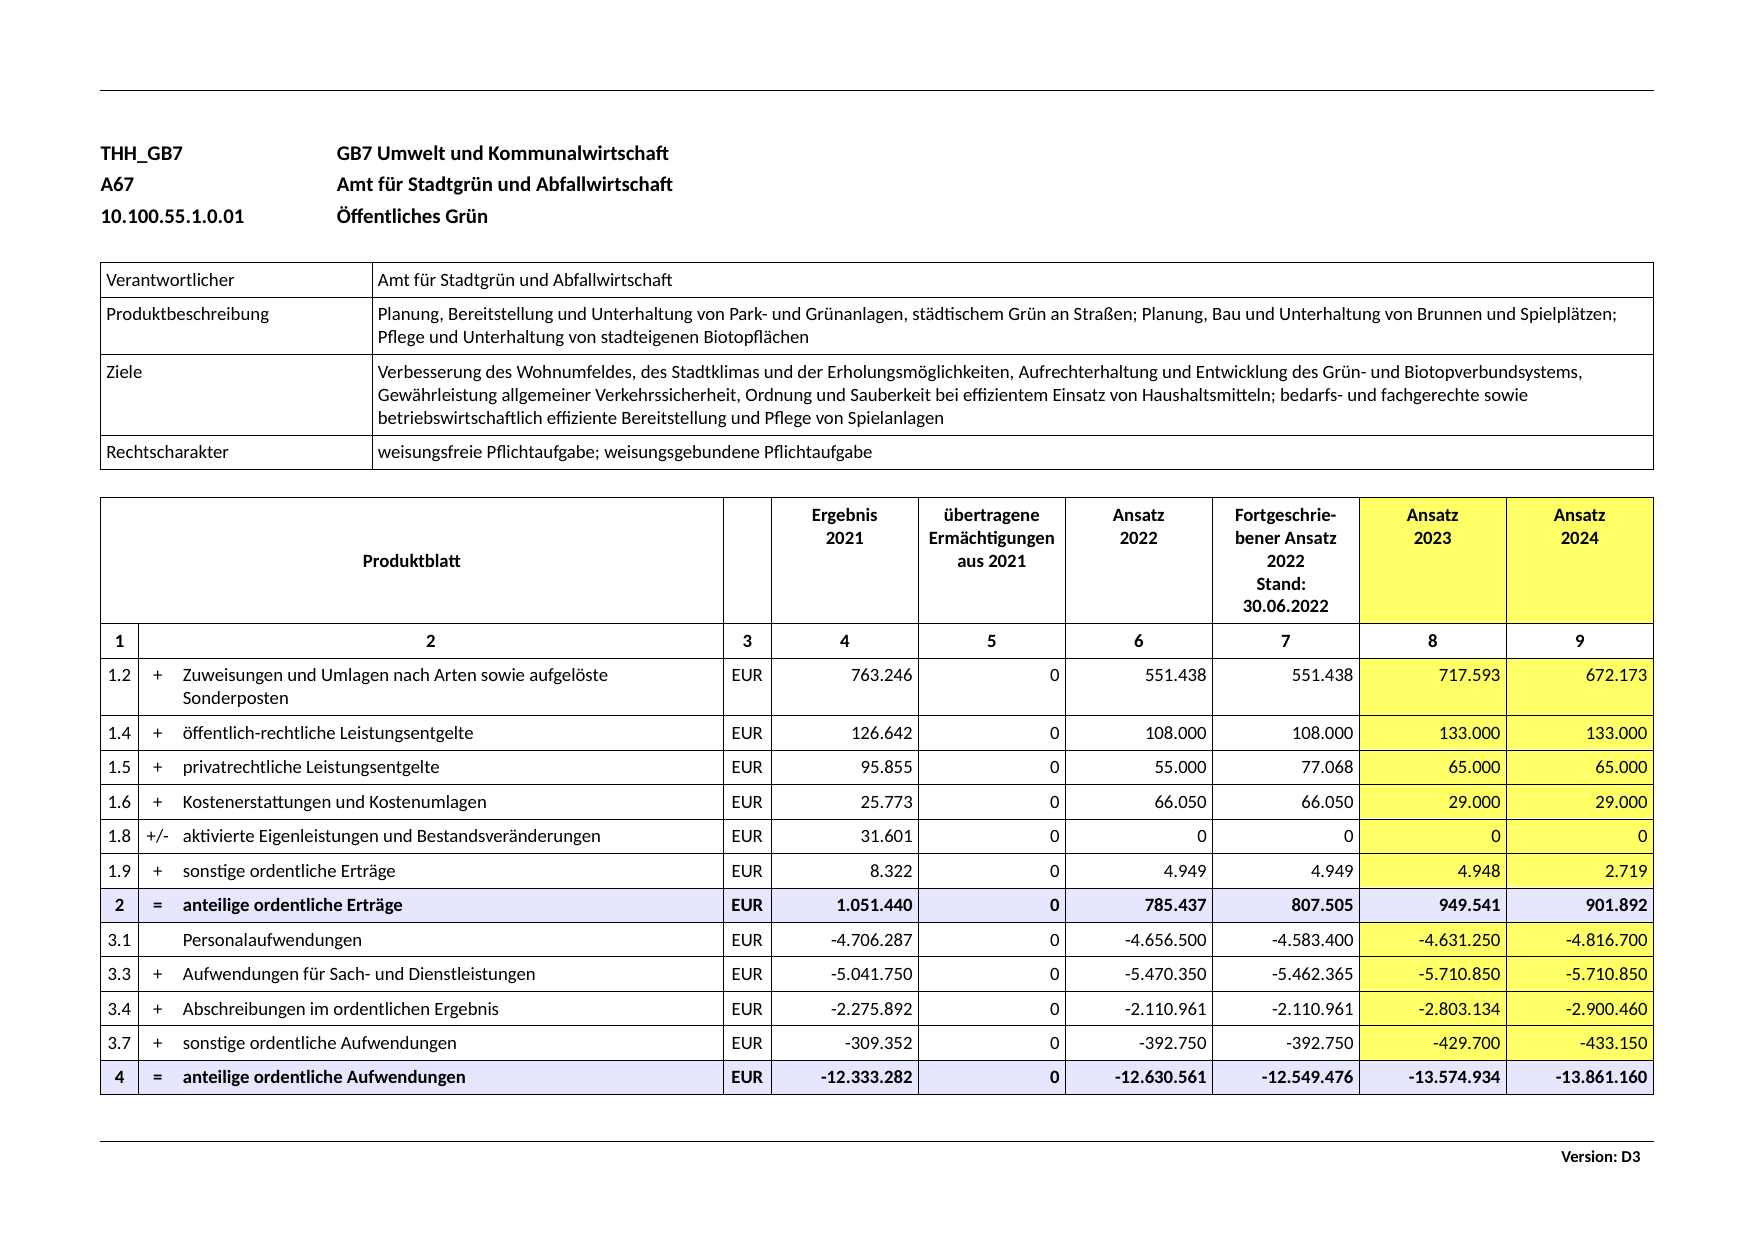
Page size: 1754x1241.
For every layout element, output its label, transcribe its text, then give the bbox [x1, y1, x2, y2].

table_cell 672.173 [1507, 659, 1653, 715]
table_cell anteilige ordentliche Erträge [177, 889, 723, 922]
table_cell 55.000 [1066, 751, 1212, 784]
table_header Ansatz 2024 [1507, 498, 1653, 623]
table_cell -309.352 [772, 1026, 918, 1060]
table_cell EUR [724, 659, 771, 715]
table_cell 31.601 [772, 820, 918, 853]
table_cell -4.656.500 [1066, 923, 1212, 956]
table_header Ergebnis 2021 [772, 498, 918, 623]
table_cell -4.706.287 [772, 923, 918, 956]
table_cell -392.750 [1213, 1026, 1359, 1060]
table_cell Aufwendungen für Sach- und Dienstleistungen [177, 957, 723, 991]
table_cell 4.949 [1066, 854, 1212, 887]
table_cell EUR [724, 923, 771, 956]
table_cell -4.816.700 [1507, 923, 1653, 956]
table_cell -13.574.934 [1360, 1061, 1506, 1094]
table_cell EUR [724, 751, 771, 784]
table_cell Personalaufwendungen [177, 923, 723, 956]
table_cell -429.700 [1360, 1026, 1506, 1060]
table_cell Produktbeschreibung [101, 298, 372, 354]
table_cell 2 [139, 624, 723, 658]
table_cell -12.630.561 [1066, 1061, 1212, 1094]
table_cell -5.710.850 [1507, 957, 1653, 991]
table_cell 4.948 [1360, 854, 1506, 887]
table_header Fortgeschrie-bener Ansatz 2022 Stand: 30.06.2022 [1213, 498, 1359, 623]
table_cell 949.541 [1360, 889, 1506, 922]
table_cell -2.803.134 [1360, 992, 1506, 1025]
table_cell 0 [1507, 820, 1653, 853]
table_cell 5 [919, 624, 1065, 658]
table_cell Rechtscharakter [101, 436, 372, 469]
table_cell aktivierte Eigenleistungen und Bestandsveränderungen [177, 820, 723, 853]
table_cell 8 [1360, 624, 1506, 658]
table_cell EUR [724, 820, 771, 853]
table_cell 0 [919, 1026, 1065, 1060]
table_cell Kostenerstattungen und Kostenumlagen [177, 785, 723, 818]
table_cell weisungsfreie Pflichtaufgabe; weisungsgebundene Pflichtaufgabe [373, 436, 1653, 469]
table_cell -2.110.961 [1066, 992, 1212, 1025]
table_cell = [139, 889, 177, 922]
table_cell 901.892 [1507, 889, 1653, 922]
table_cell EUR [724, 716, 771, 749]
table_cell 0 [919, 659, 1065, 715]
table_cell 0 [919, 1061, 1065, 1094]
table_cell 6 [1066, 624, 1212, 658]
table_cell -5.041.750 [772, 957, 918, 991]
table_cell 77.068 [1213, 751, 1359, 784]
table_cell +/- [139, 820, 177, 853]
table_cell Ziele [101, 355, 372, 434]
table_cell -2.275.892 [772, 992, 918, 1025]
table_cell EUR [724, 854, 771, 887]
table_cell privatrechtliche Leistungsentgelte [177, 751, 723, 784]
text A67 Amt für Stadtgrün und Abfallwirtschaft [100, 172, 1653, 197]
table_cell 763.246 [772, 659, 918, 715]
table_cell + [139, 716, 177, 749]
table_cell 1 [101, 624, 138, 658]
table_cell + [139, 751, 177, 784]
table_cell 108.000 [1213, 716, 1359, 749]
table_header Produktblatt [101, 498, 723, 623]
table_cell öffentlich-rechtliche Leistungsentgelte [177, 716, 723, 749]
table_cell 0 [919, 957, 1065, 991]
table_cell 66.050 [1066, 785, 1212, 818]
table_header übertragene Ermächtigungen aus 2021 [919, 498, 1065, 623]
table_cell = [139, 1061, 177, 1094]
table_cell 3.3 [101, 957, 138, 991]
table_cell -5.462.365 [1213, 957, 1359, 991]
table_cell 0 [919, 992, 1065, 1025]
table_cell 0 [919, 820, 1065, 853]
table_cell + [139, 854, 177, 887]
table_cell 0 [1066, 820, 1212, 853]
table_header [724, 498, 771, 623]
table_cell 65.000 [1360, 751, 1506, 784]
table_header Amt für Stadtgrün und Abfallwirtschaft [373, 263, 1653, 297]
table_cell 66.050 [1213, 785, 1359, 818]
table_header Verantwortlicher [101, 263, 372, 297]
table_cell 108.000 [1066, 716, 1212, 749]
table_cell 2.719 [1507, 854, 1653, 887]
table_cell 1.2 [101, 659, 138, 715]
table_cell 1.5 [101, 751, 138, 784]
table_cell -13.861.160 [1507, 1061, 1653, 1094]
table_cell 0 [919, 889, 1065, 922]
table_cell 4 [101, 1061, 138, 1094]
table_cell 0 [919, 923, 1065, 956]
table_cell sonstige ordentliche Erträge [177, 854, 723, 887]
table_cell 0 [919, 854, 1065, 887]
table_cell Zuweisungen und Umlagen nach Arten sowie aufgelöste Sonderposten [177, 659, 723, 715]
table_cell 29.000 [1360, 785, 1506, 818]
table_cell -12.549.476 [1213, 1061, 1359, 1094]
text 10.100.55.1.0.01 Öffentliches Grün [100, 203, 1653, 228]
table_cell 0 [1360, 820, 1506, 853]
table_cell -4.583.400 [1213, 923, 1359, 956]
table_cell + [139, 957, 177, 991]
table_cell 551.438 [1066, 659, 1212, 715]
table_cell -5.710.850 [1360, 957, 1506, 991]
table_cell 785.437 [1066, 889, 1212, 922]
table_cell anteilige ordentliche Aufwendungen [177, 1061, 723, 1094]
table_cell -5.470.350 [1066, 957, 1212, 991]
table_cell 1.4 [101, 716, 138, 749]
table_cell -4.631.250 [1360, 923, 1506, 956]
table_cell EUR [724, 889, 771, 922]
table_cell 29.000 [1507, 785, 1653, 818]
table_cell 8.322 [772, 854, 918, 887]
table_cell -2.900.460 [1507, 992, 1653, 1025]
table_cell -392.750 [1066, 1026, 1212, 1060]
table_cell + [139, 659, 177, 715]
table_cell + [139, 785, 177, 818]
table_cell Verbesserung des Wohnumfeldes, des Stadtklimas und der Erholungsmöglichkeiten, Aufrechterhaltung und Entwicklung des Grün- und Biotopverbundsystems, Gewährleistung allgemeiner Verkehrssicherheit, Ordnung und Sauberkeit bei effizientem Einsatz von Haushaltsmitteln; bedarfs- und fachgerechte sowie betriebswirtschaftlich effiziente Bereitstellung und Pflege von Spielanlagen [373, 355, 1653, 434]
table_cell 0 [919, 716, 1065, 749]
table_cell 3 [724, 624, 771, 658]
table_cell EUR [724, 1026, 771, 1060]
table_cell + [139, 1026, 177, 1060]
table_cell 717.593 [1360, 659, 1506, 715]
table_cell EUR [724, 992, 771, 1025]
table_cell 1.051.440 [772, 889, 918, 922]
table_cell 2 [101, 889, 138, 922]
table_cell 0 [919, 785, 1065, 818]
table_cell 25.773 [772, 785, 918, 818]
table_cell -433.150 [1507, 1026, 1653, 1060]
table_cell -2.110.961 [1213, 992, 1359, 1025]
table_cell 1.8 [101, 820, 138, 853]
table_cell 95.855 [772, 751, 918, 784]
table_cell 4 [772, 624, 918, 658]
table_cell 9 [1507, 624, 1653, 658]
table_cell + [139, 992, 177, 1025]
table_cell 133.000 [1507, 716, 1653, 749]
table_cell 3.1 [101, 923, 138, 956]
table_header Ansatz 2023 [1360, 498, 1506, 623]
table_cell 133.000 [1360, 716, 1506, 749]
table_cell 3.7 [101, 1026, 138, 1060]
table_header Ansatz 2022 [1066, 498, 1212, 623]
table_cell 4.949 [1213, 854, 1359, 887]
table_cell Abschreibungen im ordentlichen Ergebnis [177, 992, 723, 1025]
table_cell 0 [1213, 820, 1359, 853]
table_cell 7 [1213, 624, 1359, 658]
table_cell -12.333.282 [772, 1061, 918, 1094]
table_cell 65.000 [1507, 751, 1653, 784]
table_cell EUR [724, 1061, 771, 1094]
table_cell 3.4 [101, 992, 138, 1025]
table_cell 1.6 [101, 785, 138, 818]
table_cell Planung, Bereitstellung und Unterhaltung von Park- und Grünanlagen, städtischem Grün an Straßen; Planung, Bau und Unterhaltung von Brunnen und Spielplätzen; Pflege und Unterhaltung von stadteigenen Biotopflächen [373, 298, 1653, 354]
table_cell 126.642 [772, 716, 918, 749]
table_cell EUR [724, 957, 771, 991]
table_cell [139, 923, 177, 956]
table_cell 551.438 [1213, 659, 1359, 715]
table_cell EUR [724, 785, 771, 818]
table_cell sonstige ordentliche Aufwendungen [177, 1026, 723, 1060]
table_cell 807.505 [1213, 889, 1359, 922]
table_cell 0 [919, 751, 1065, 784]
text THH_GB7 GB7 Umwelt und Kommunalwirtschaft [100, 140, 1653, 166]
table_cell 1.9 [101, 854, 138, 887]
